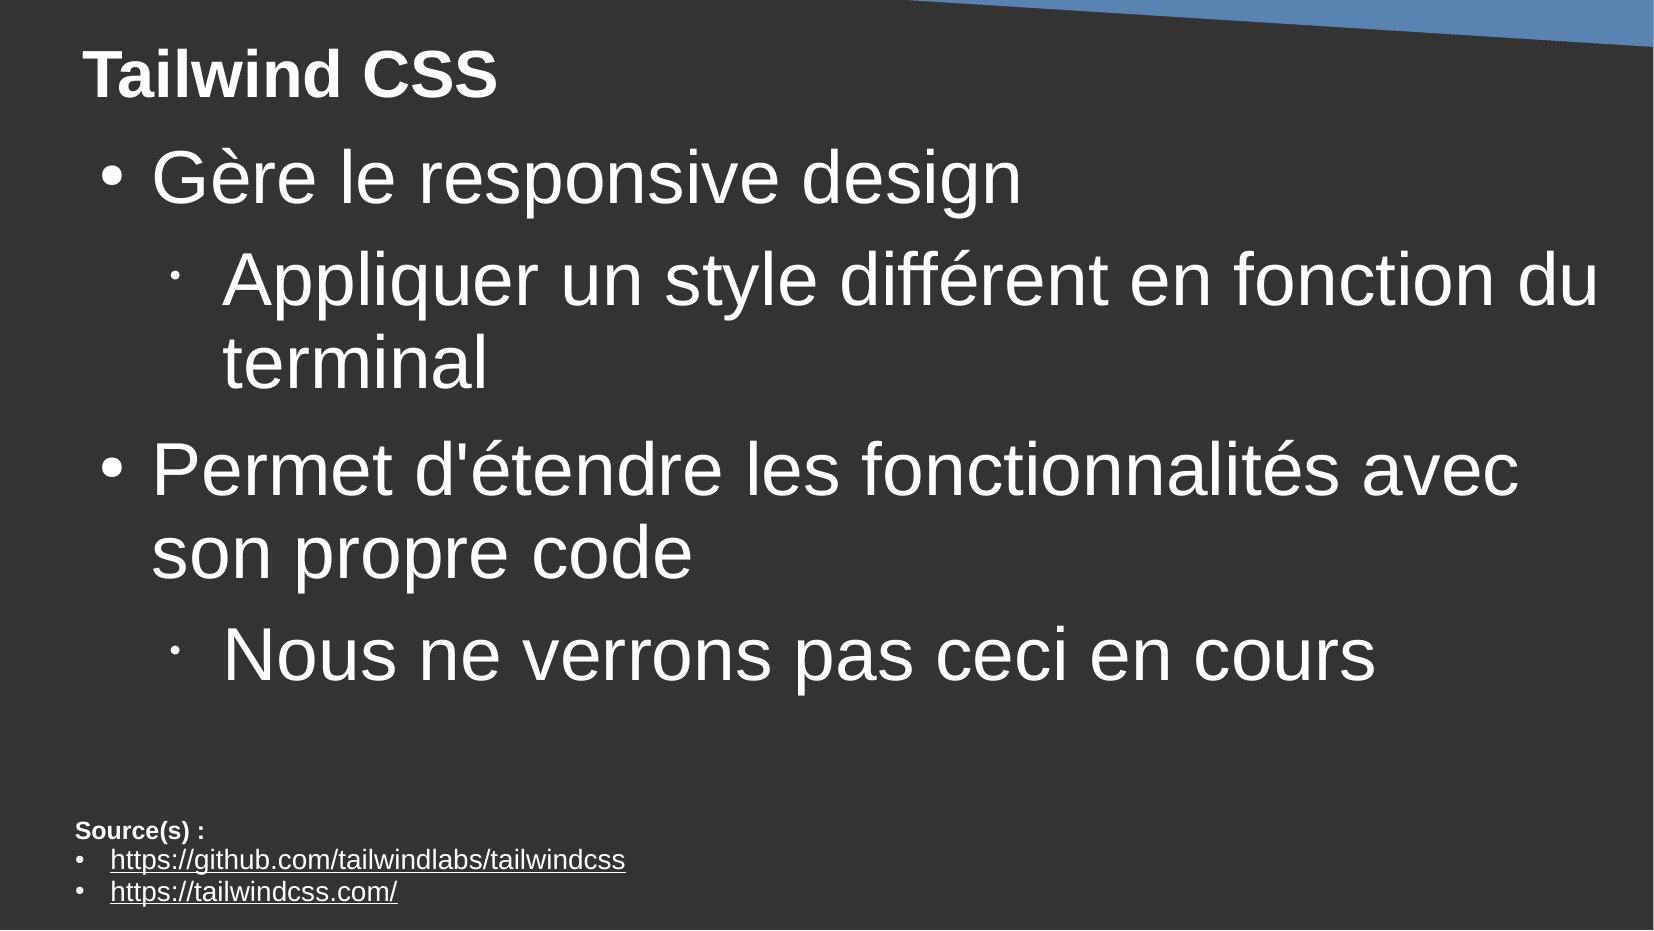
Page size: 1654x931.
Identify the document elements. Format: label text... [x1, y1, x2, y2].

list Gère le responsive design Appliquer un style différent en fonction du terminal Permet d'étendre les fonctionnalités avec son propre code Nous ne verrons pas ceci en cours [80, 135, 1620, 756]
title Tailwind CSS [82, 37, 1571, 114]
text_box Source(s) : https://github.com/tailwindlabs/tailwindcss https://tailwindcss.com/ [60, 809, 1583, 915]
text_box [906, 0, 1654, 47]
